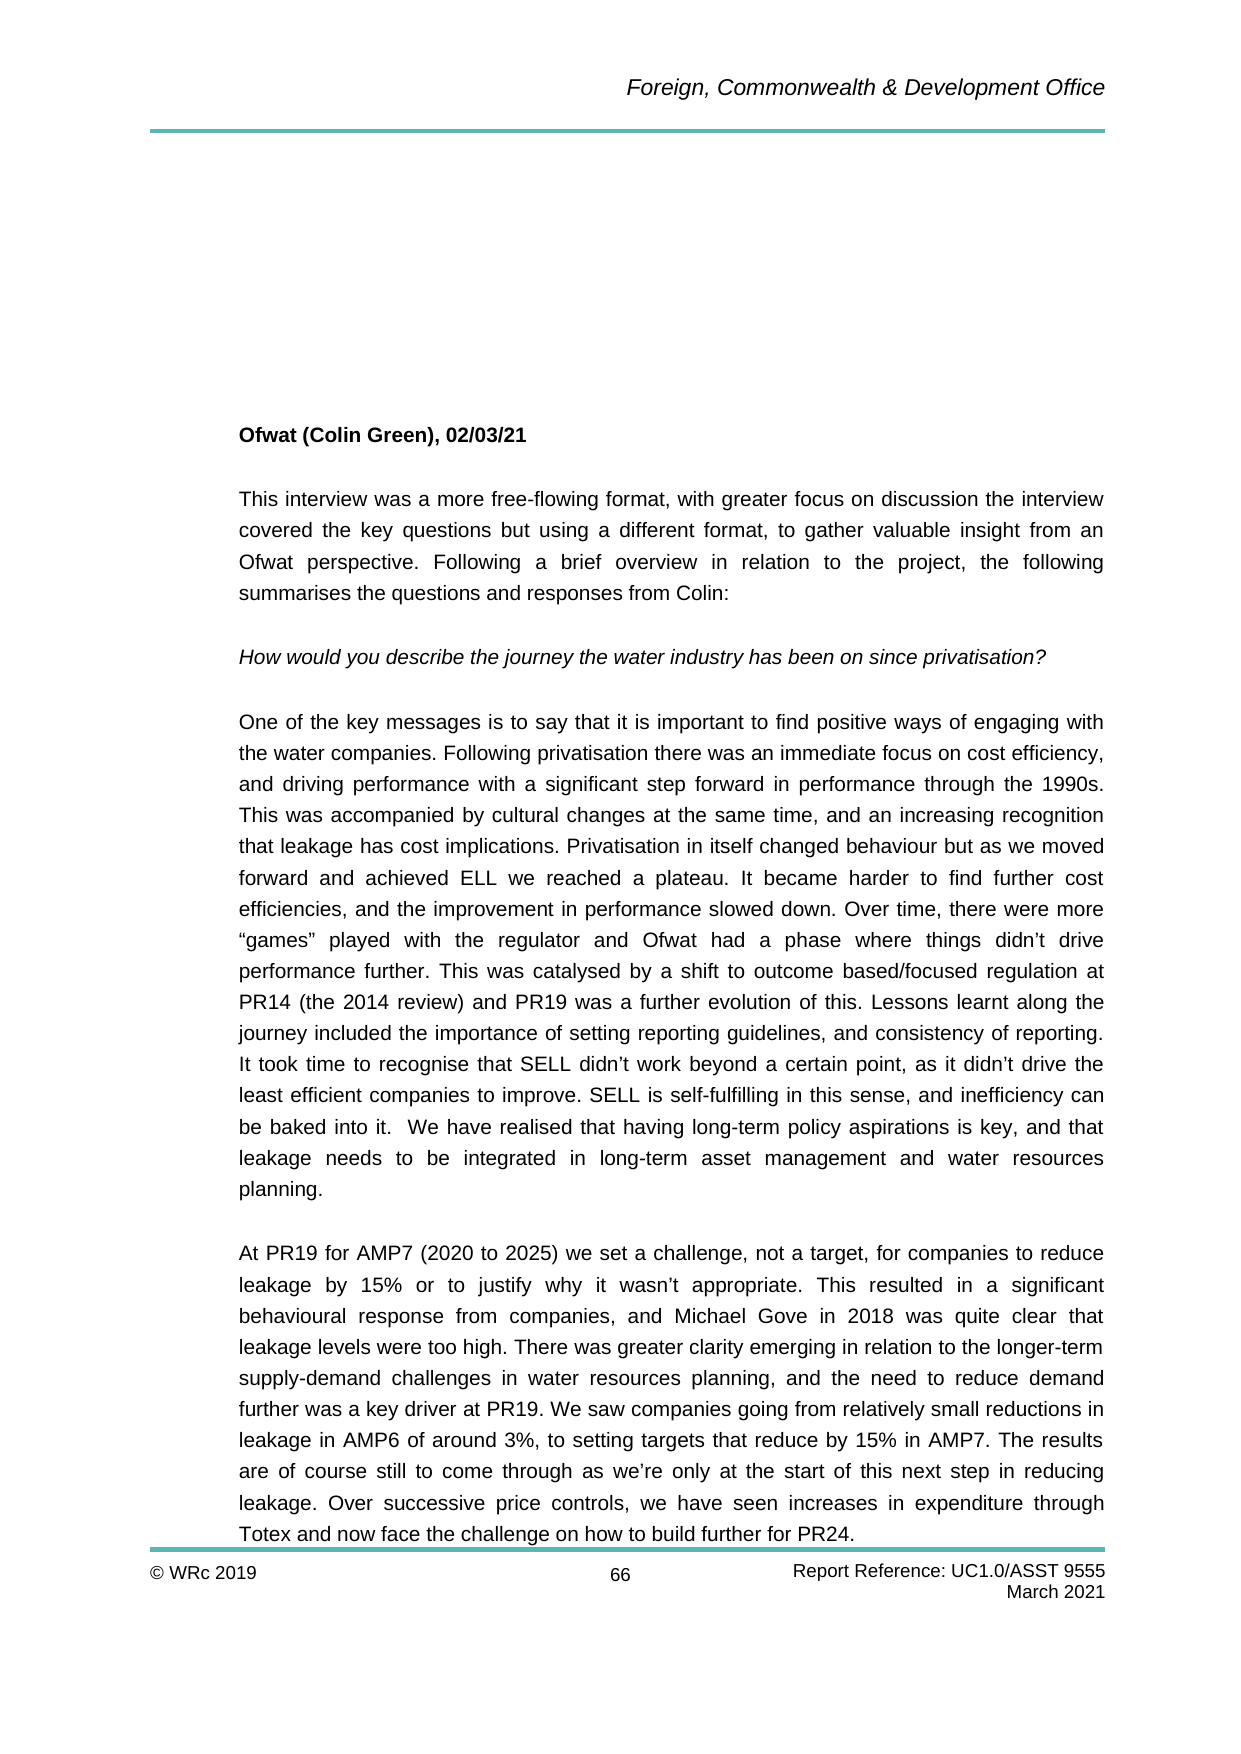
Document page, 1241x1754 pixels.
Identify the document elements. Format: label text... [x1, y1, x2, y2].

text One of the key messages is to say that it is important to find positive ways of engaging with the water companies. Following privatisation there was an immediate focus on cost efficiency, and driving performance with a significant step forward in performance through the 1990s. This was accompanied by cultural changes at the same time, and an increasing recognition that leakage has cost implications. Privatisation in itself changed behaviour but as we moved forward and achieved ELL we reached a plateau. It became harder to find further cost efficiencies, and the improvement in performance slowed down. Over time, there were more “games” played with the regulator and Ofwat had a phase where things didn’t drive performance further. This was catalysed by a shift to outcome based/focused regulation at PR14 (the 2014 review) and PR19 was a further evolution of this. Lessons learnt along the journey included the importance of setting reporting guidelines, and consistency of reporting. It took time to recognise that SELL didn’t work beyond a certain point, as it didn’t drive the least efficient companies to improve. SELL is self-fulfilling in this sense, and inefficiency can be baked into it. We have realised that having long-term policy aspirations is key, and that leakage needs to be integrated in long-term asset management and water resources planning. [239, 709, 1105, 1201]
text Ofwat (Colin Green), 02/03/21 [239, 423, 1105, 447]
text This interview was a more free-flowing format, with greater focus on discussion the interview covered the key questions but using a different format, to gather valuable insight from an Ofwat perspective. Following a brief overview in relation to the project, the following summarises the questions and responses from Colin: [239, 487, 1105, 604]
text How would you describe the journey the water industry has been on since privatisation? [239, 645, 1105, 669]
text At PR19 for AMP7 (2020 to 2025) we set a challenge, not a target, for companies to reduce leakage by 15% or to justify why it wasn’t appropriate. This resulted in a significant behavioural response from companies, and Michael Gove in 2018 was quite clear that leakage levels were too high. There was greater clarity emerging in relation to the longer-term supply-demand challenges in water resources planning, and the need to reduce demand further was a key driver at PR19. We saw companies going from relatively small reductions in leakage in AMP6 of around 3%, to setting targets that reduce by 15% in AMP7. The results are of course still to come through as we’re only at the start of this next step in reducing leakage. Over successive price controls, we have seen increases in expenditure through Totex and now face the challenge on how to build further for PR24. [239, 1241, 1105, 1546]
